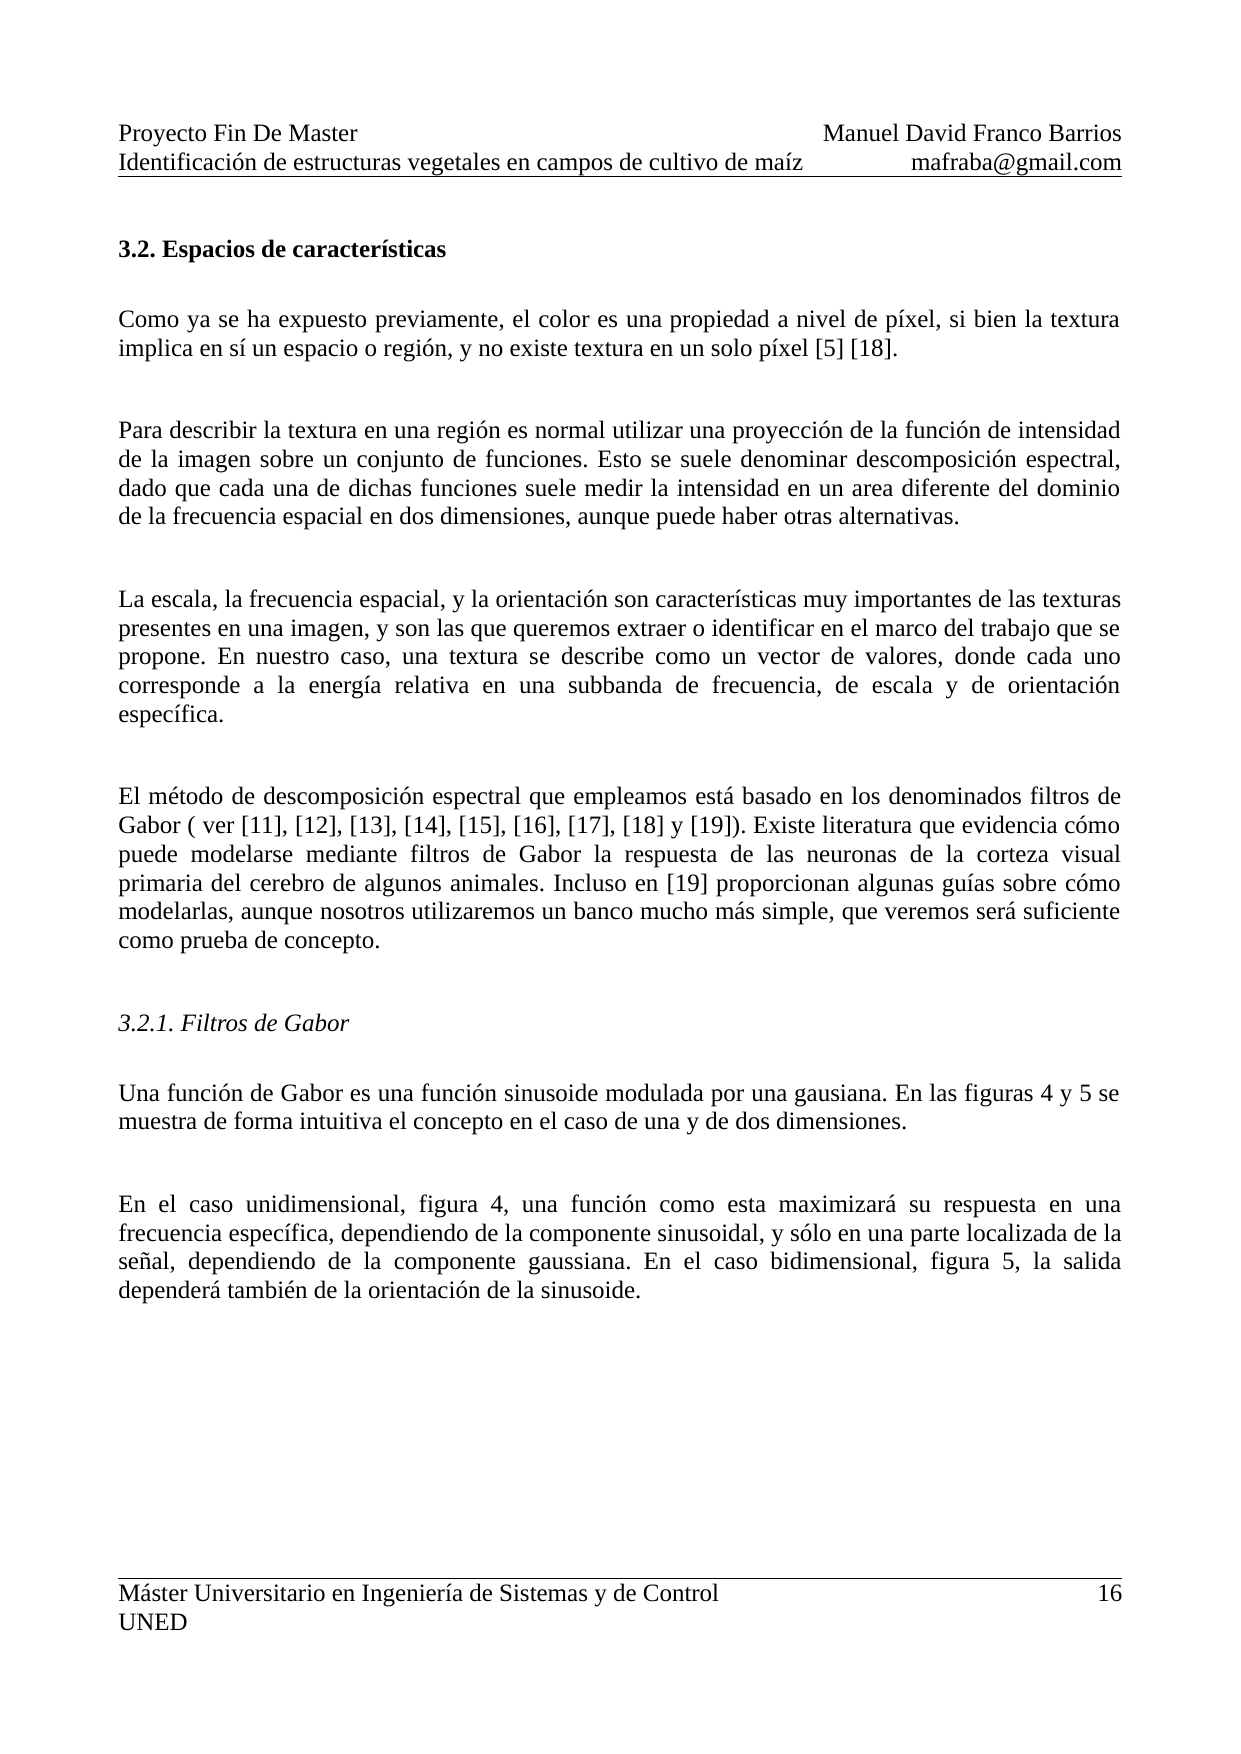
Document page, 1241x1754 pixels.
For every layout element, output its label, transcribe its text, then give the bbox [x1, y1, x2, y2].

text En el caso unidimensional, figura 4, una función como esta maximizará su respuesta en una frecuencia específica, dependiendo de la componente sinusoidal, y sólo en una parte localizada de la señal, dependiendo de la componente gaussiana. En el caso bidimensional, figura 5, la salida dependerá también de la orientación de la sinusoide. [118, 1189, 1122, 1304]
subtitle 3.2.1. Filtros de Gabor [118, 1008, 1122, 1036]
text Como ya se ha expuesto previamente, el color es una propiedad a nivel de píxel, si bien la textura implica en sí un espacio o región, y no existe textura en un solo píxel [5] [18]. [118, 304, 1122, 361]
subtitle 3.2. Espacios de características [118, 234, 1122, 263]
text La escala, la frecuencia espacial, y la orientación son características muy importantes de las texturas presentes en una imagen, y son las que queremos extraer o identificar en el marco del trabajo que se propone. En nuestro caso, una textura se describe como un vector de valores, donde cada uno corresponde a la energía relativa en una subbanda de frecuencia, de escala y de orientación específica. [118, 584, 1122, 728]
text Una función de Gabor es una función sinusoide modulada por una gausiana. En las figuras 4 y 5 se muestra de forma intuitiva el concepto en el caso de una y de dos dimensiones. [118, 1078, 1122, 1135]
text El método de descomposición espectral que empleamos está basado en los denominados filtros de Gabor ( ver [11], [12], [13], [14], [15], [16], [17], [18] y [19]). Existe literatura que evidencia cómo puede modelarse mediante filtros de Gabor la respuesta de las neuronas de la corteza visual primaria del cerebro de algunos animales. Incluso en [19] proporcionan algunas guías sobre cómo modelarlas, aunque nosotros utilizaremos un banco mucho más simple, que veremos será suficiente como prueba de concepto. [118, 781, 1122, 954]
text Para describir la textura en una región es normal utilizar una proyección de la función de intensidad de la imagen sobre un conjunto de funciones. Esto se suele denominar descomposición espectral, dado que cada una de dichas funciones suele medir la intensidad en un area diferente del dominio de la frecuencia espacial en dos dimensiones, aunque puede haber otras alternativas. [118, 415, 1122, 530]
